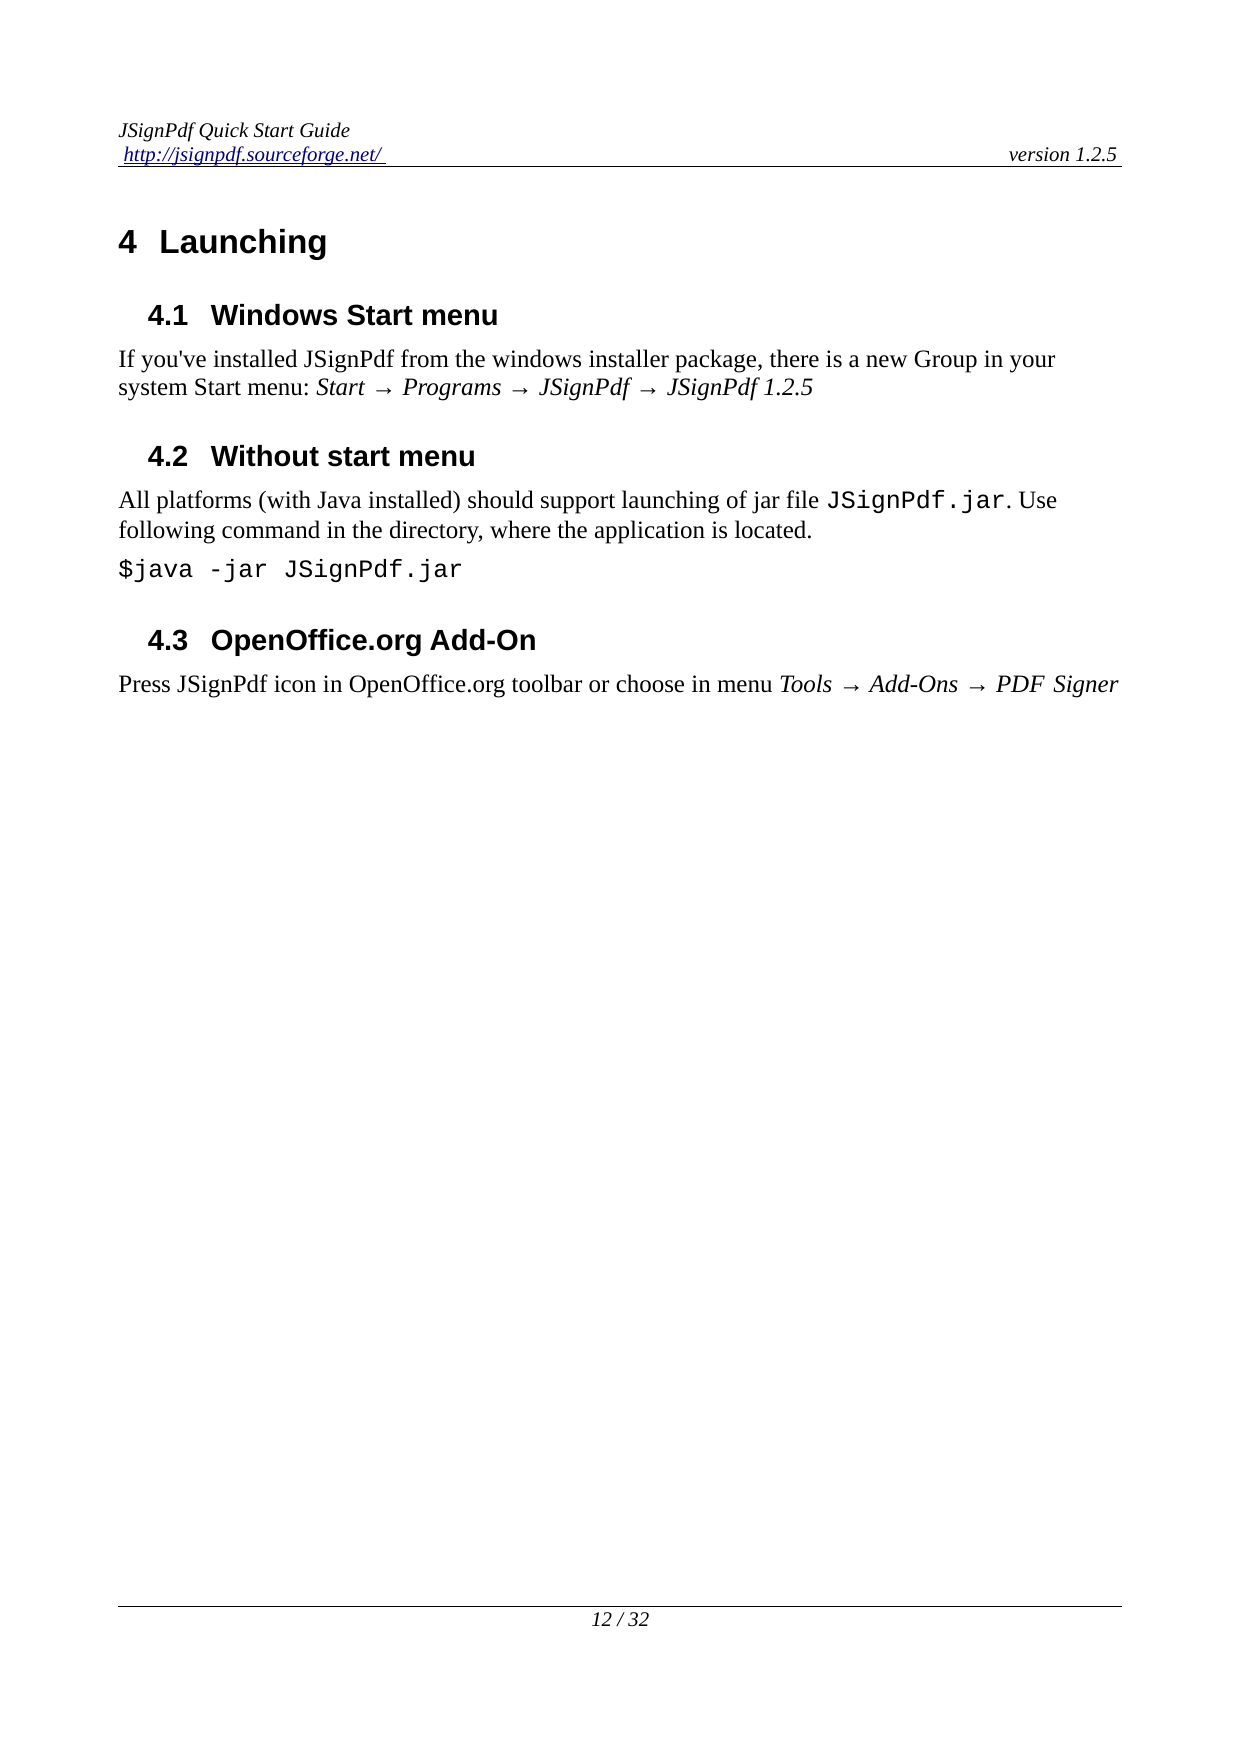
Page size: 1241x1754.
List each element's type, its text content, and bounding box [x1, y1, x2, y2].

text All platforms (with Java installed) should support launching of jar file JSignPdf.jar. Use following command in the directory, where the application is located. [118, 485, 1122, 544]
text $java -jar JSignPdf.jar [118, 557, 1122, 585]
text If you've installed JSignPdf from the windows installer package, there is a new Group in your system Start menu: Start → Programs → JSignPdf → JSignPdf 1.2.5 [118, 344, 1122, 401]
subtitle Windows Start menu [148, 298, 1116, 331]
subtitle Launching [118, 222, 1122, 260]
subtitle Without start menu [148, 439, 1116, 472]
subtitle OpenOffice.org Add-On [148, 623, 1116, 656]
text Press JSignPdf icon in OpenOffice.org toolbar or choose in menu Tools → Add-Ons → PDF Signer [118, 669, 1122, 697]
